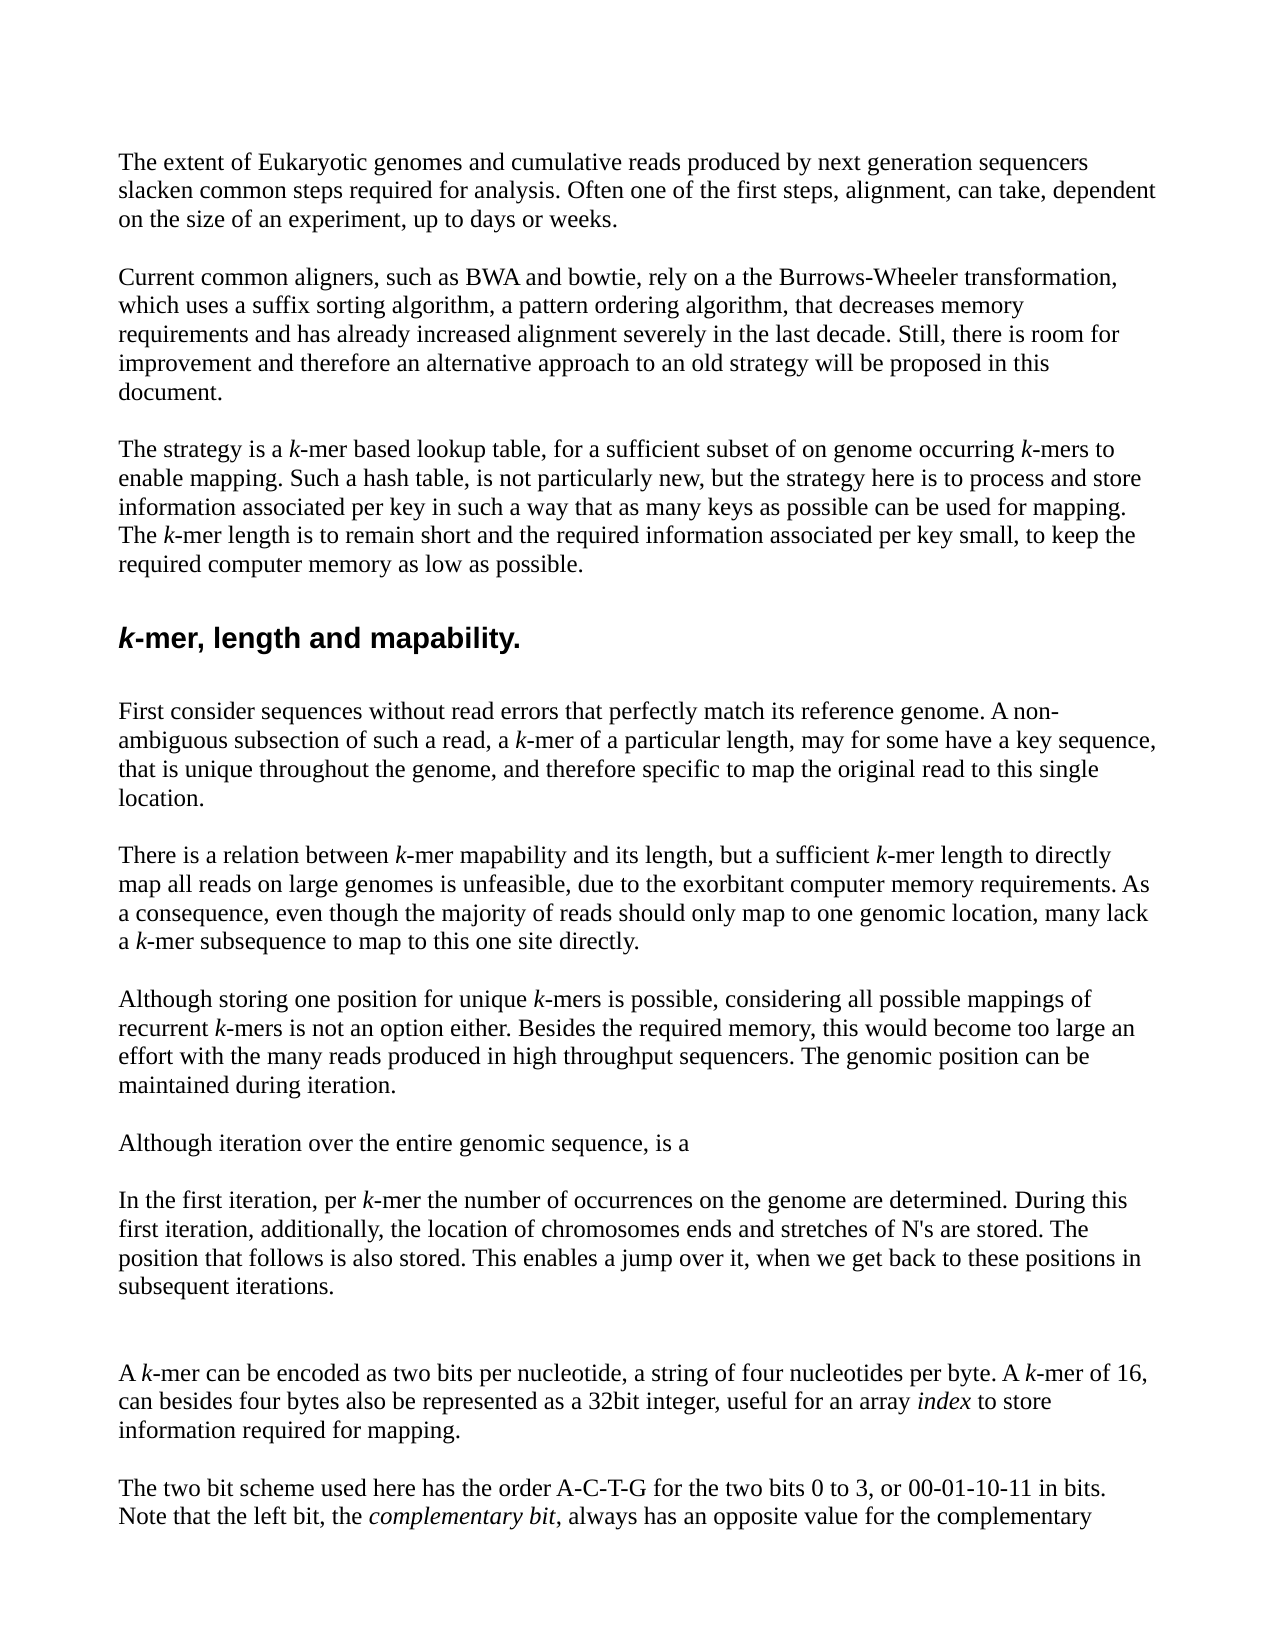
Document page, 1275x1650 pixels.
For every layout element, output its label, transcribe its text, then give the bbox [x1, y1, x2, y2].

text A k-mer can be encoded as two bits per nucleotide, a string of four nucleotides per byte. A k-mer of 16, can besides four bytes also be represented as a 32bit integer, useful for an array index to store information required for mapping. [118, 1358, 1157, 1444]
subtitle k-mer, length and mapability. [118, 621, 1157, 655]
text Current common aligners, such as BWA and bowtie, rely on a the Burrows-Wheeler transformation, which uses a suffix sorting algorithm, a pattern ordering algorithm, that decreases memory requirements and has already increased alignment severely in the last decade. Still, there is room for improvement and therefore an alternative approach to an old strategy will be proposed in this document. [118, 262, 1157, 406]
text In the first iteration, per k-mer the number of occurrences on the genome are determined. During this first iteration, additionally, the location of chromosomes ends and stretches of N's are stored. The position that follows is also stored. This enables a jump over it, when we get back to these positions in subsequent iterations. [118, 1185, 1157, 1300]
text The two bit scheme used here has the order A-C-T-G for the two bits 0 to 3, or 00-01-10-11 in bits. Note that the left bit, the complementary bit, always has an opposite value for the complementary [118, 1473, 1157, 1530]
text There is a relation between k-mer mapability and its length, but a sufficient k-mer length to directly map all reads on large genomes is unfeasible, due to the exorbitant computer memory requirements. As a consequence, even though the majority of reads should only map to one genomic location, many lack a k-mer subsequence to map to this one site directly. [118, 840, 1157, 955]
text Although storing one position for unique k-mers is possible, considering all possible mappings of recurrent k-mers is not an option either. Besides the required memory, this would become too large an effort with the many reads produced in high throughput sequencers. The genomic position can be maintained during iteration. [118, 984, 1157, 1099]
text The extent of Eukaryotic genomes and cumulative reads produced by next generation sequencers slacken common steps required for analysis. Often one of the first steps, alignment, can take, dependent on the size of an experiment, up to days or weeks. [118, 147, 1157, 233]
text First consider sequences without read errors that perfectly match its reference genome. A non-ambiguous subsection of such a read, a k-mer of a particular length, may for some have a key sequence, that is unique throughout the genome, and therefore specific to map the original read to this single location. [118, 696, 1157, 811]
text The strategy is a k-mer based lookup table, for a sufficient subset of on genome occurring k-mers to enable mapping. Such a hash table, is not particularly new, but the strategy here is to process and store information associated per key in such a way that as many keys as possible can be used for mapping. The k-mer length is to remain short and the required information associated per key small, to keep the required computer memory as low as possible. [118, 434, 1157, 578]
text Although iteration over the entire genomic sequence, is a [118, 1128, 1157, 1156]
